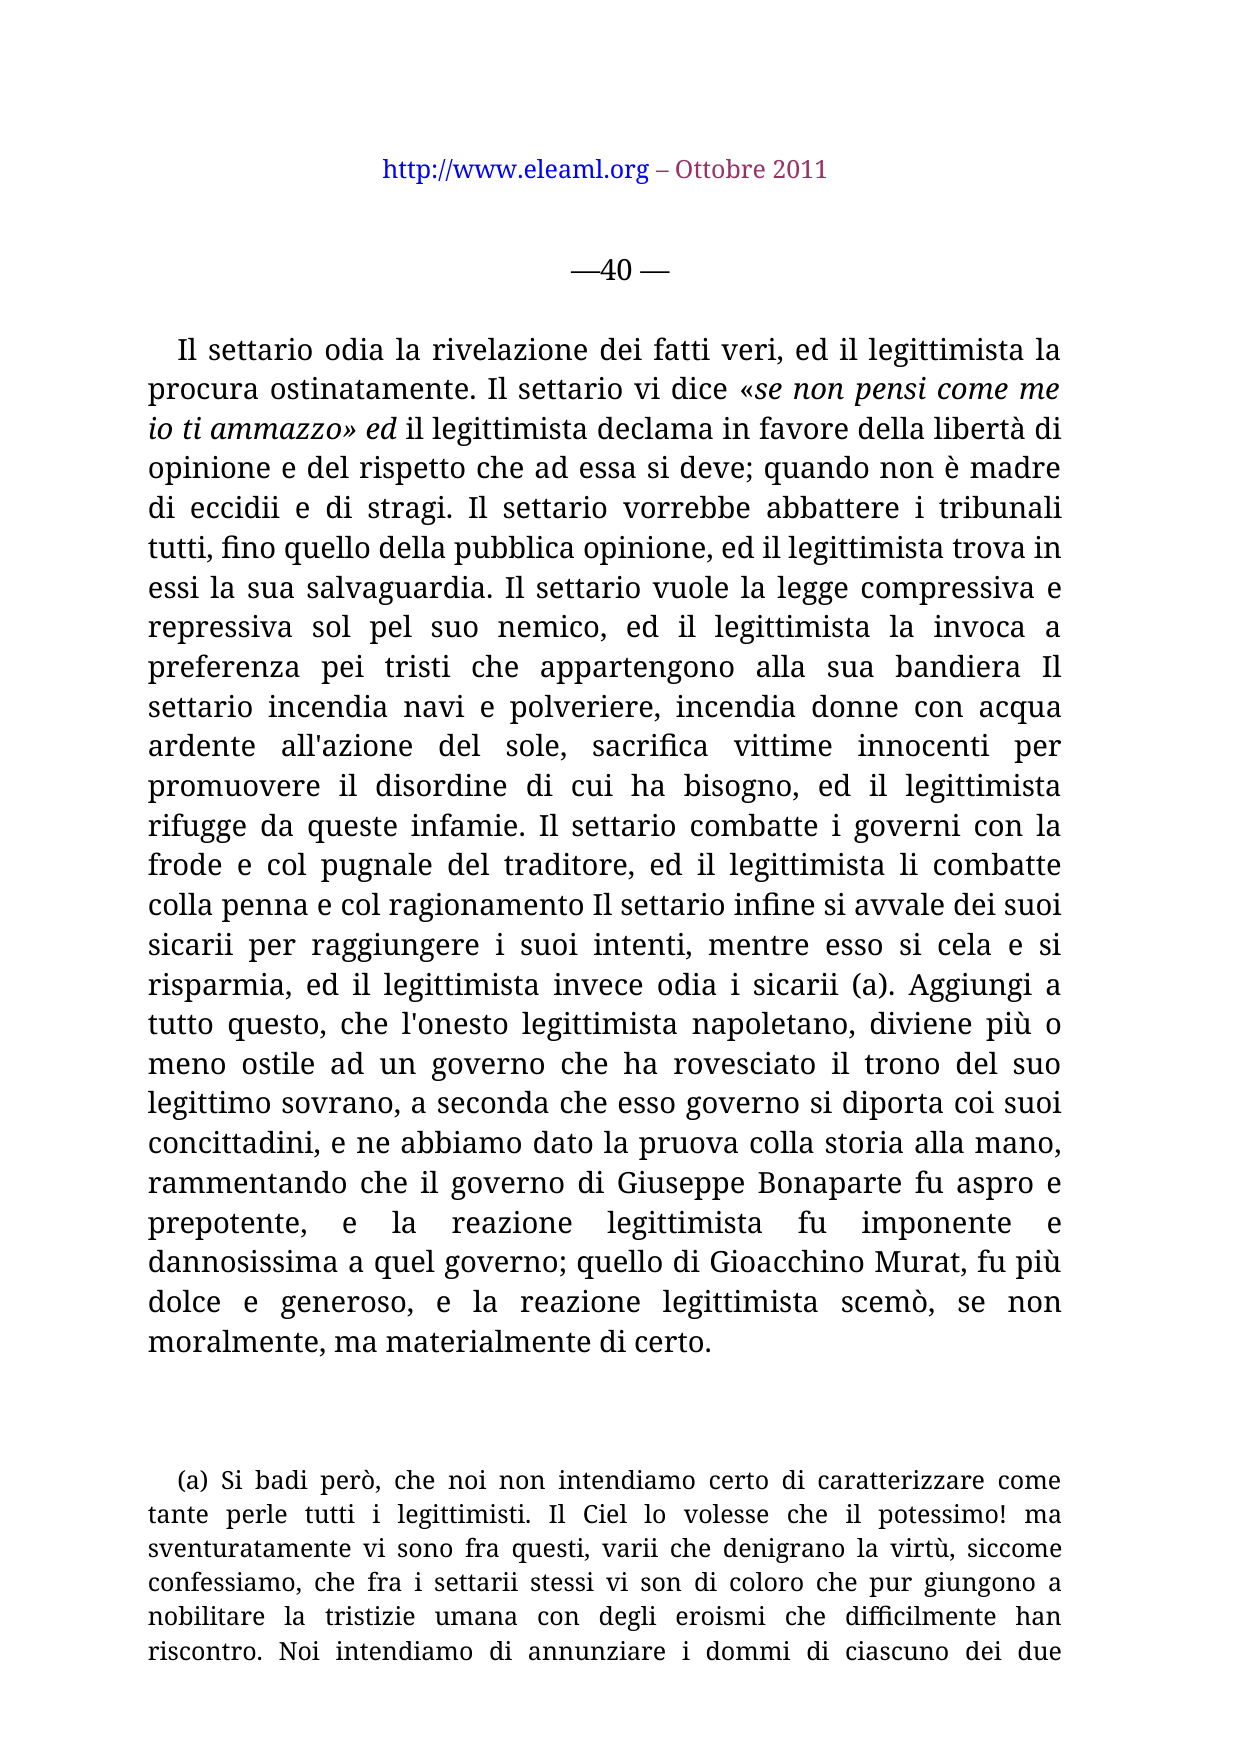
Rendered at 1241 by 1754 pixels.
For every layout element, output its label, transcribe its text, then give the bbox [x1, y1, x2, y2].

text —40 — [148, 249, 1063, 289]
text (a) Si badi però, che noi non intendiamo certo di caratterizzare come tante perle tutti i legittimisti. Il Ciel lo volesse che il potessimo! ma sventuratamente vi sono fra questi, varii che denigrano la virtù, siccome confessiamo, che fra i settarii stessi vi son di coloro che pur giungono a nobilitare la tristizie umana con degli eroismi che difficilmente han riscontro. Noi intendiamo di annunziare i dommi di ciascuno dei due [148, 1463, 1063, 1667]
text Il settario odia la rivelazione dei fatti veri, ed il legittimista la procura ostinatamente. Il settario vi dice «se non pensi come me io ti ammazzo» ed il legittimista declama in favore della libertà di opinione e del rispetto che ad essa si deve; quando non è madre di eccidii e di stragi. Il settario vorrebbe abbattere i tribunali tutti, fino quello della pubblica opinione, ed il legittimista trova in essi la sua salvaguardia. Il settario vuole la legge compressiva e repressiva sol pel suo nemico, ed il legittimista la invoca a preferenza pei tristi che appartengono alla sua bandiera Il settario incendia navi e polveriere, incendia donne con acqua ardente all'azione del sole, sacrifica vittime innocenti per promuovere il disordine di cui ha bisogno, ed il legittimista rifugge da queste infamie. Il settario combatte i governi con la frode e col pugnale del traditore, ed il legittimista li combatte colla penna e col ragionamento Il settario infine si avvale dei suoi sicarii per raggiungere i suoi intenti, mentre esso si cela e si risparmia, ed il legittimista invece odia i sicarii (a). Aggiungi a tutto questo, che l'onesto legittimista napoletano, diviene più o meno ostile ad un governo che ha rovesciato il trono del suo legittimo sovrano, a seconda che esso governo si diporta coi suoi concittadini, e ne abbiamo dato la pruova colla storia alla mano, rammentando che il governo di Giuseppe Bonaparte fu aspro e prepotente, e la reazione legittimista fu imponente e dannosissima a quel governo; quello di Gioacchino Murat, fu più dolce e generoso, e la reazione legittimista scemò, se non moralmente, ma materialmente di certo. [148, 329, 1063, 1361]
